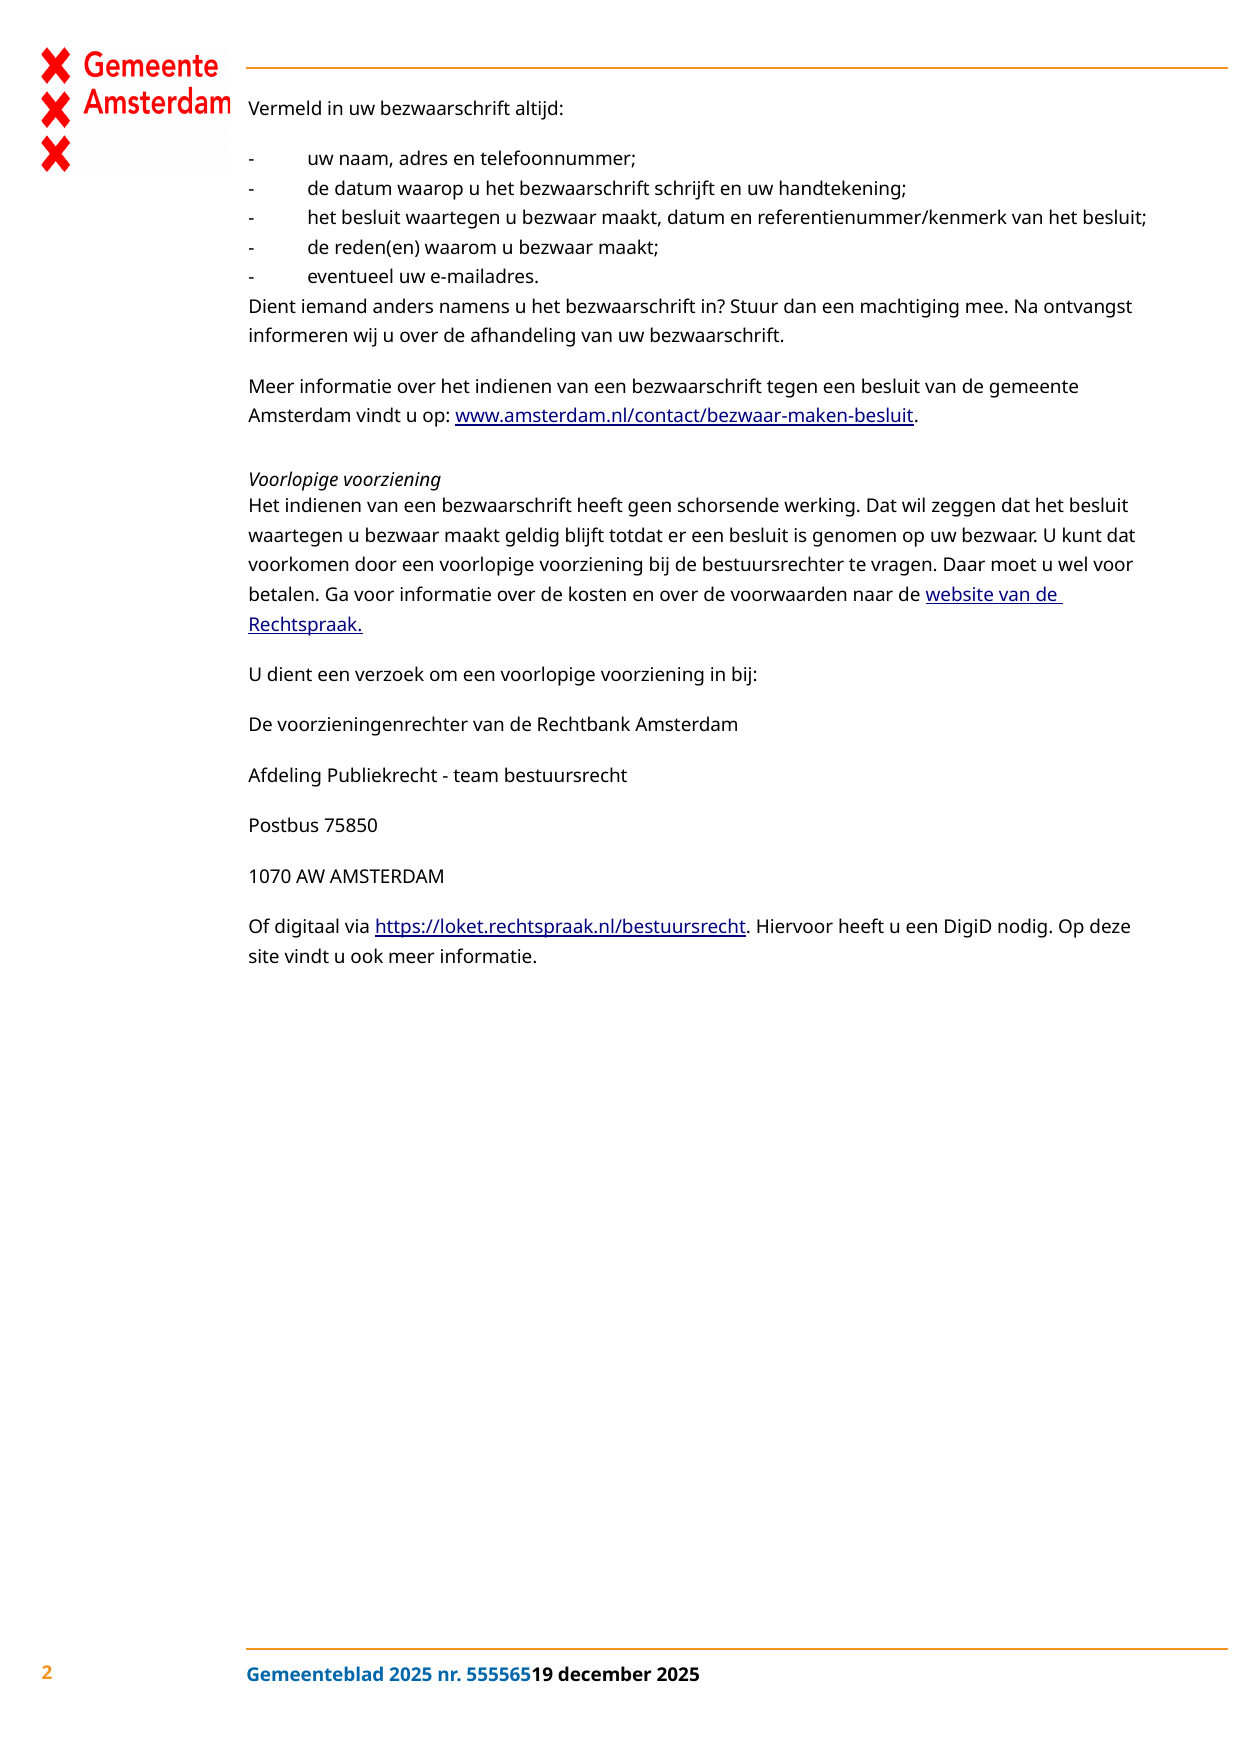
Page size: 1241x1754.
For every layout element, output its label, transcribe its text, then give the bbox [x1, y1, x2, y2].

text Het indienen van een bezwaarschrift heeft geen schorsende werking. Dat wil zeggen dat het besluit waartegen u bezwaar maakt geldig blijft totdat er een besluit is genomen op uw bezwaar. U kunt dat voorkomen door een voorlopige voorziening bij de bestuursrechter te vragen. Daar moet u wel voor betalen. Ga voor informatie over de kosten en over de voorwaarden naar de website van de Rechtspraak. [248, 492, 1152, 636]
text 1070 AW AMSTERDAM [248, 863, 1152, 888]
text Voorlopige voorziening [248, 467, 1152, 492]
text Meer informatie over het indienen van een bezwaarschrift tegen een besluit van de gemeente Amsterdam vindt u op: www.amsterdam.nl/contact/bezwaar-maken-besluit. [248, 373, 1152, 428]
list de datum waarop u het bezwaarschrift schrijft en uw handtekening; [248, 175, 1152, 201]
picture [41, 47, 231, 172]
list uw naam, adres en telefoonnummer; [248, 145, 1152, 171]
text De voorzieningenrechter van de Rechtbank Amsterdam [248, 712, 1152, 737]
text Afdeling Publiekrecht - team bestuursrecht [248, 762, 1152, 788]
text Of digitaal via https://loket.rechtspraak.nl/bestuursrecht. Hiervoor heeft u een DigiD nodig. Op deze site vindt u ook meer informatie. [248, 913, 1152, 968]
text Vermeld in uw bezwaarschrift altijd: [248, 95, 1152, 121]
list eventueel uw e-mailadres. [248, 263, 1152, 289]
list de reden(en) waarom u bezwaar maakt; [248, 234, 1152, 260]
text U dient een verzoek om een voorlopige voorziening in bij: [248, 661, 1152, 687]
text Dient iemand anders namens u het bezwaarschrift in? Stuur dan een machtiging mee. Na ontvangst informeren wij u over de afhandeling van uw bezwaarschrift. [248, 293, 1152, 348]
text Postbus 75850 [248, 812, 1152, 838]
list het besluit waartegen u bezwaar maakt, datum en referentienummer/kenmerk van het besluit; [248, 204, 1152, 230]
